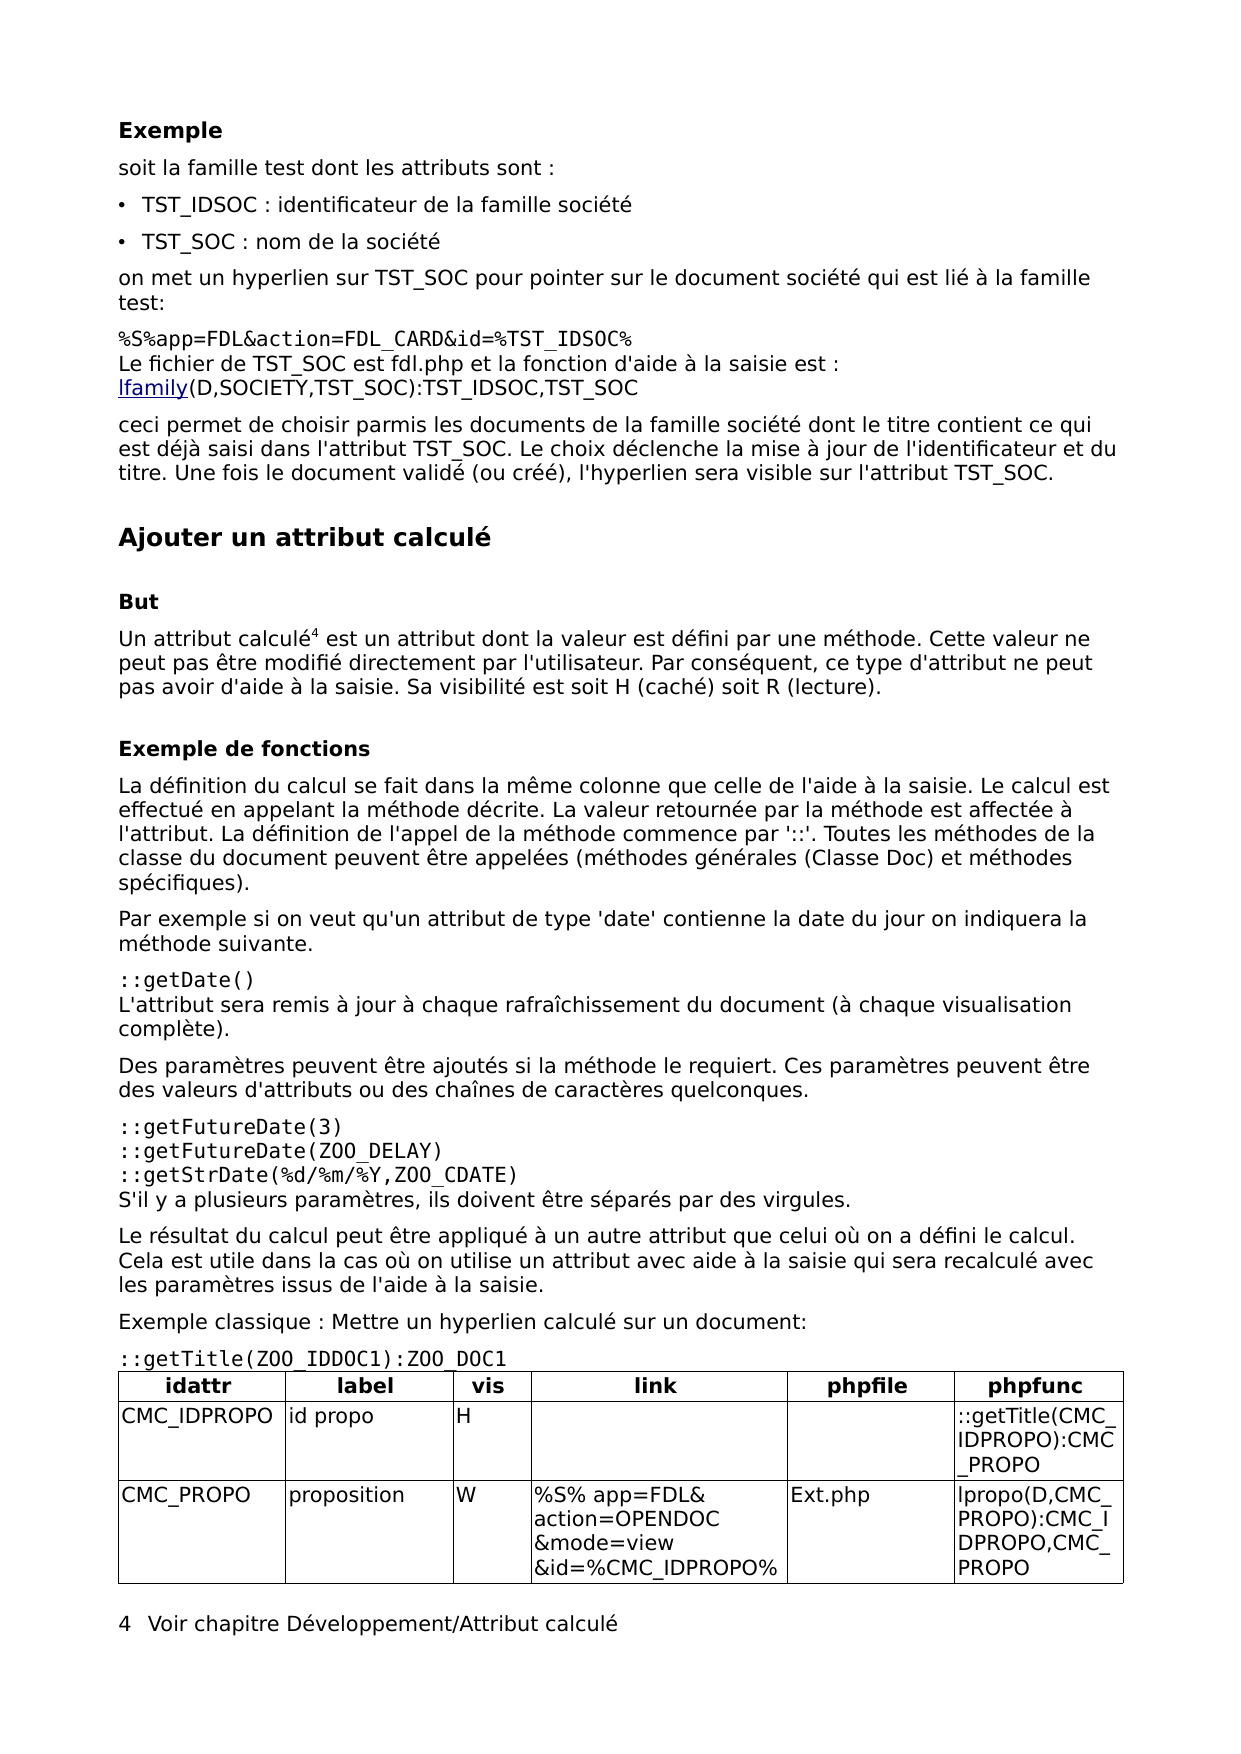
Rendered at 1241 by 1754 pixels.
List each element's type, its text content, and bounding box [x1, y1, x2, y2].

table_cell CMC_IDPROPO [119, 1402, 285, 1480]
table_cell W [454, 1481, 531, 1583]
subtitle But [118, 590, 1122, 614]
table_header vis [454, 1372, 531, 1401]
text Un attribut calculé est un attribut dont la valeur est défini par une méthode. Cette valeur ne peut pas être modifié directement par l'utilisateur. Par conséquent, ce type d'attribut ne peut pas avoir d'aide à la saisie. Sa visibilité est soit H (caché) soit R (lecture). [118, 627, 1122, 699]
text Exemple classique : Mettre un hyperlien calculé sur un document: [118, 1310, 1122, 1334]
text S'il y a plusieurs paramètres, ils doivent être séparés par des virgules. [118, 1188, 1122, 1212]
list TST_IDSOC : identificateur de la famille société [118, 193, 1122, 217]
subtitle Exemple de fonctions [118, 737, 1122, 761]
text L'attribut sera remis à jour à chaque rafraîchissement du document (à chaque visualisation complète). [118, 993, 1122, 1041]
table_header phpfile [788, 1372, 954, 1401]
text Par exemple si on veut qu'un attribut de type 'date' contienne la date du jour on indiquera la méthode suivante. [118, 907, 1122, 956]
text on met un hyperlien sur TST_SOC pour pointer sur le document société qui est lié à la famille test: [118, 266, 1122, 315]
table_cell Ext.php [788, 1481, 954, 1583]
text Le résultat du calcul peut être appliqué à un autre attribut que celui où on a défini le calcul. Cela est utile dans la cas où on utilise un attribut avec aide à la saisie qui sera recalculé avec les paramètres issus de l'aide à la saisie. [118, 1224, 1122, 1297]
table_cell id propo [286, 1402, 453, 1480]
table_cell [532, 1402, 787, 1480]
text La définition du calcul se fait dans la même colonne que celle de l'aide à la saisie. Le calcul est effectué en appelant la méthode décrite. La valeur retournée par la méthode est affectée à l'attribut. La définition de l'appel de la méthode commence par '::'. Toutes les méthodes de la classe du document peuvent être appelées (méthodes générales (Classe Doc) et méthodes spécifiques). [118, 774, 1122, 895]
text ceci permet de choisir parmis les documents de la famille société dont le titre contient ce qui est déjà saisi dans l'attribut TST_SOC. Le choix déclenche la mise à jour de l'identificateur et du titre. Une fois le document validé (ou créé), l'hyperlien sera visible sur l'attribut TST_SOC. [118, 413, 1122, 486]
table_cell ::getTitle(CMC_IDPROPO):CMC_PROPO [955, 1402, 1123, 1480]
table_cell CMC_PROPO [119, 1481, 285, 1583]
table_cell lpropo(D,CMC_PROPO):CMC_IDPROPO,CMC_PROPO [955, 1481, 1123, 1583]
text Le fichier de TST_SOC est fdl.php et la fonction d'aide à la saisie est : lfamily(D,SOCIETY,TST_SOC):TST_IDSOC,TST_SOC [118, 352, 1122, 400]
text ::getDate() [118, 968, 1122, 993]
text %S%app=FDL&action=FDL_CARD&id=%TST_IDSOC% [118, 327, 1122, 352]
text soit la famille test dont les attributs sont : [118, 156, 1122, 180]
text ::getFutureDate(3) ::getFutureDate(ZOO_DELAY) ::getStrDate(%d/%m/%Y,ZOO_CDATE) [118, 1115, 1122, 1188]
table_cell %S% app=FDL& action=OPENDOC &mode=view &id=%CMC_IDPROPO% [532, 1481, 787, 1583]
table_header phpfunc [955, 1372, 1123, 1401]
subtitle Ajouter un attribut calculé [118, 523, 1122, 552]
text ::getTitle(ZOO_IDDOC1):ZOO_DOC1 [118, 1347, 1122, 1371]
table_header link [532, 1372, 787, 1401]
table_header label [286, 1372, 453, 1401]
table_cell proposition [286, 1481, 453, 1583]
subtitle Exemple [118, 118, 1122, 144]
list TST_SOC : nom de la société [118, 230, 1122, 254]
table_header idattr [119, 1372, 285, 1401]
text Des paramètres peuvent être ajoutés si la méthode le requiert. Ces paramètres peuvent être des valeurs d'attributs ou des chaînes de caractères quelconques. [118, 1054, 1122, 1102]
text Voir chapitre Développement/Attribut calculé [118, 1612, 1122, 1636]
table_cell [788, 1402, 954, 1480]
table_cell H [454, 1402, 531, 1480]
